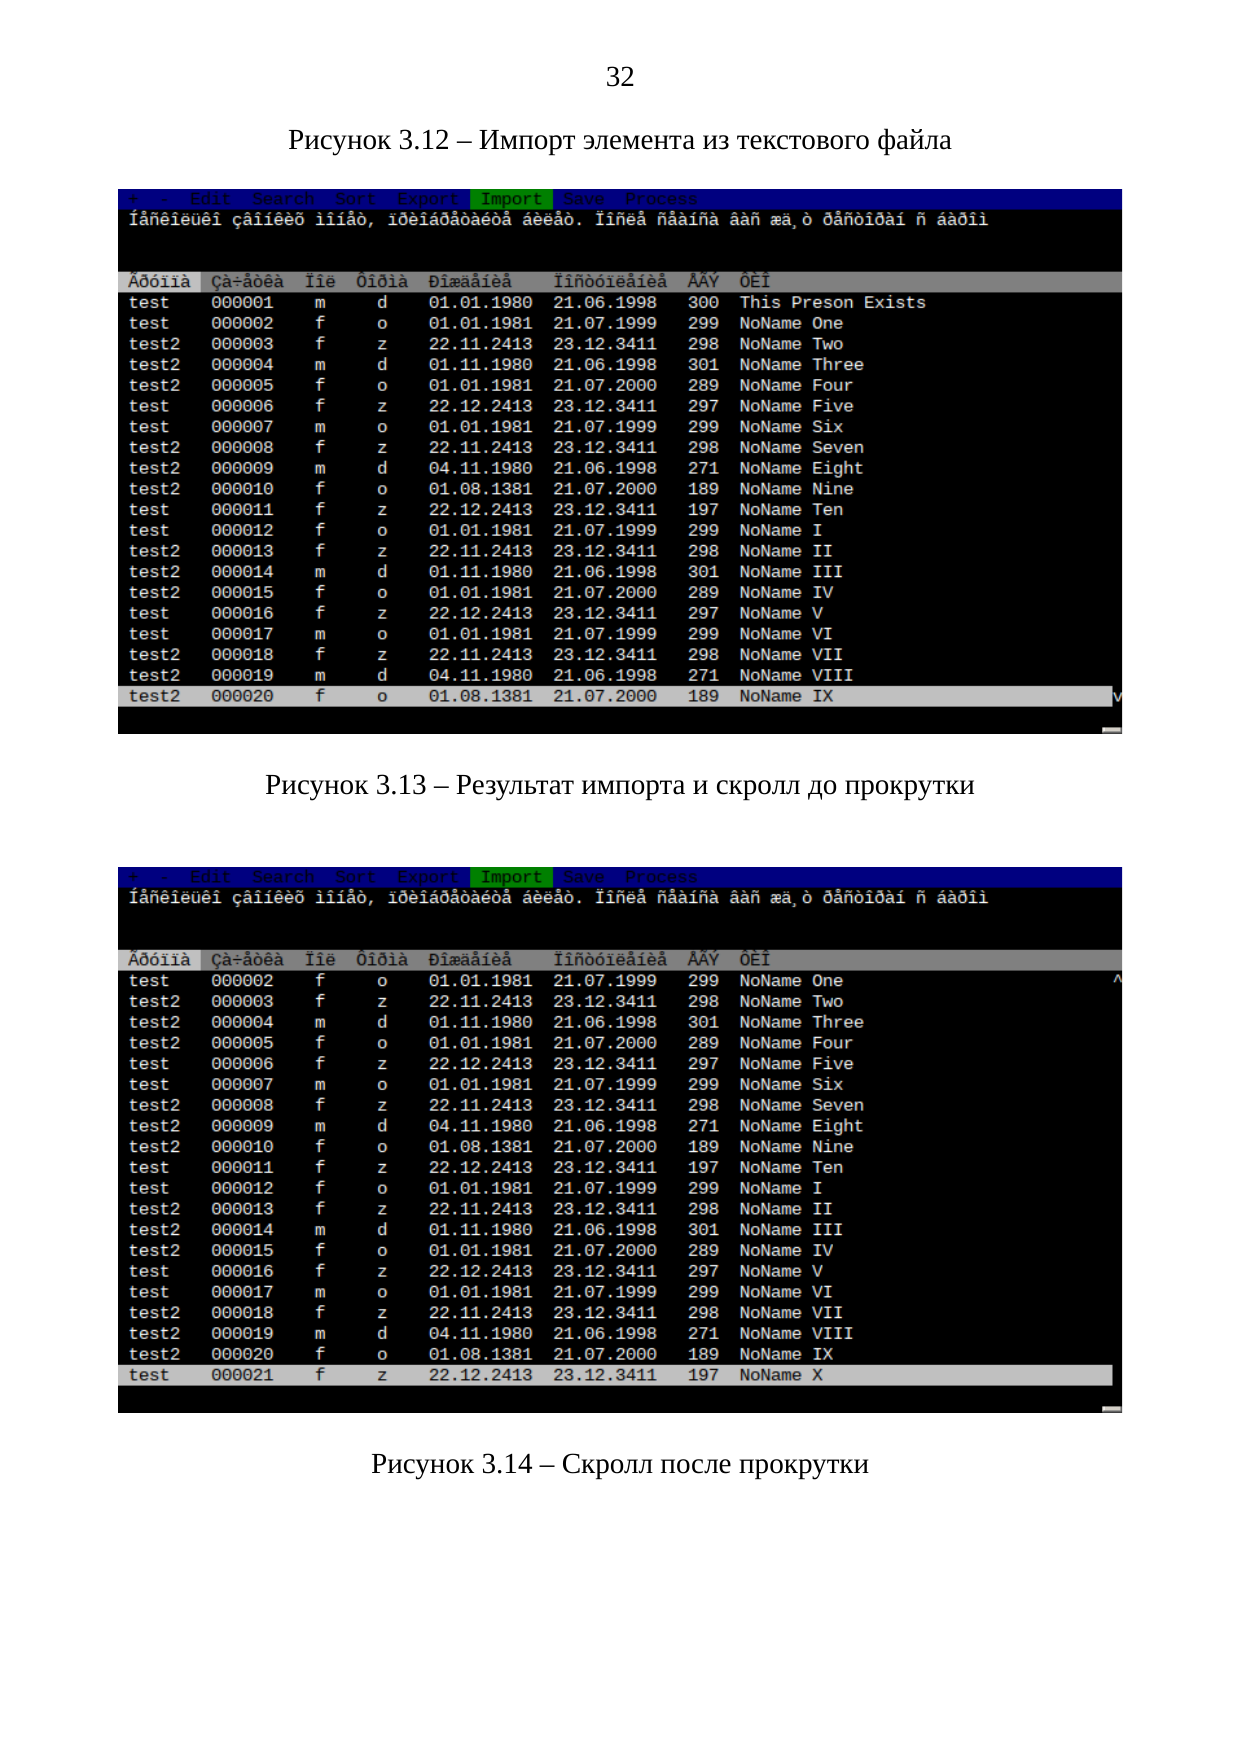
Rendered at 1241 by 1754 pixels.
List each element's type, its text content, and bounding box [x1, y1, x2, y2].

text Рисунок 3.14 – Скролл после прокрутки [118, 1446, 1122, 1479]
text Рисунок 3.13 – Результат импорта и скролл до прокрутки [118, 767, 1122, 801]
text Рисунок 3.12 – Импорт элемента из текстового файла [118, 122, 1122, 156]
picture [118, 189, 1123, 734]
picture [118, 867, 1123, 1413]
